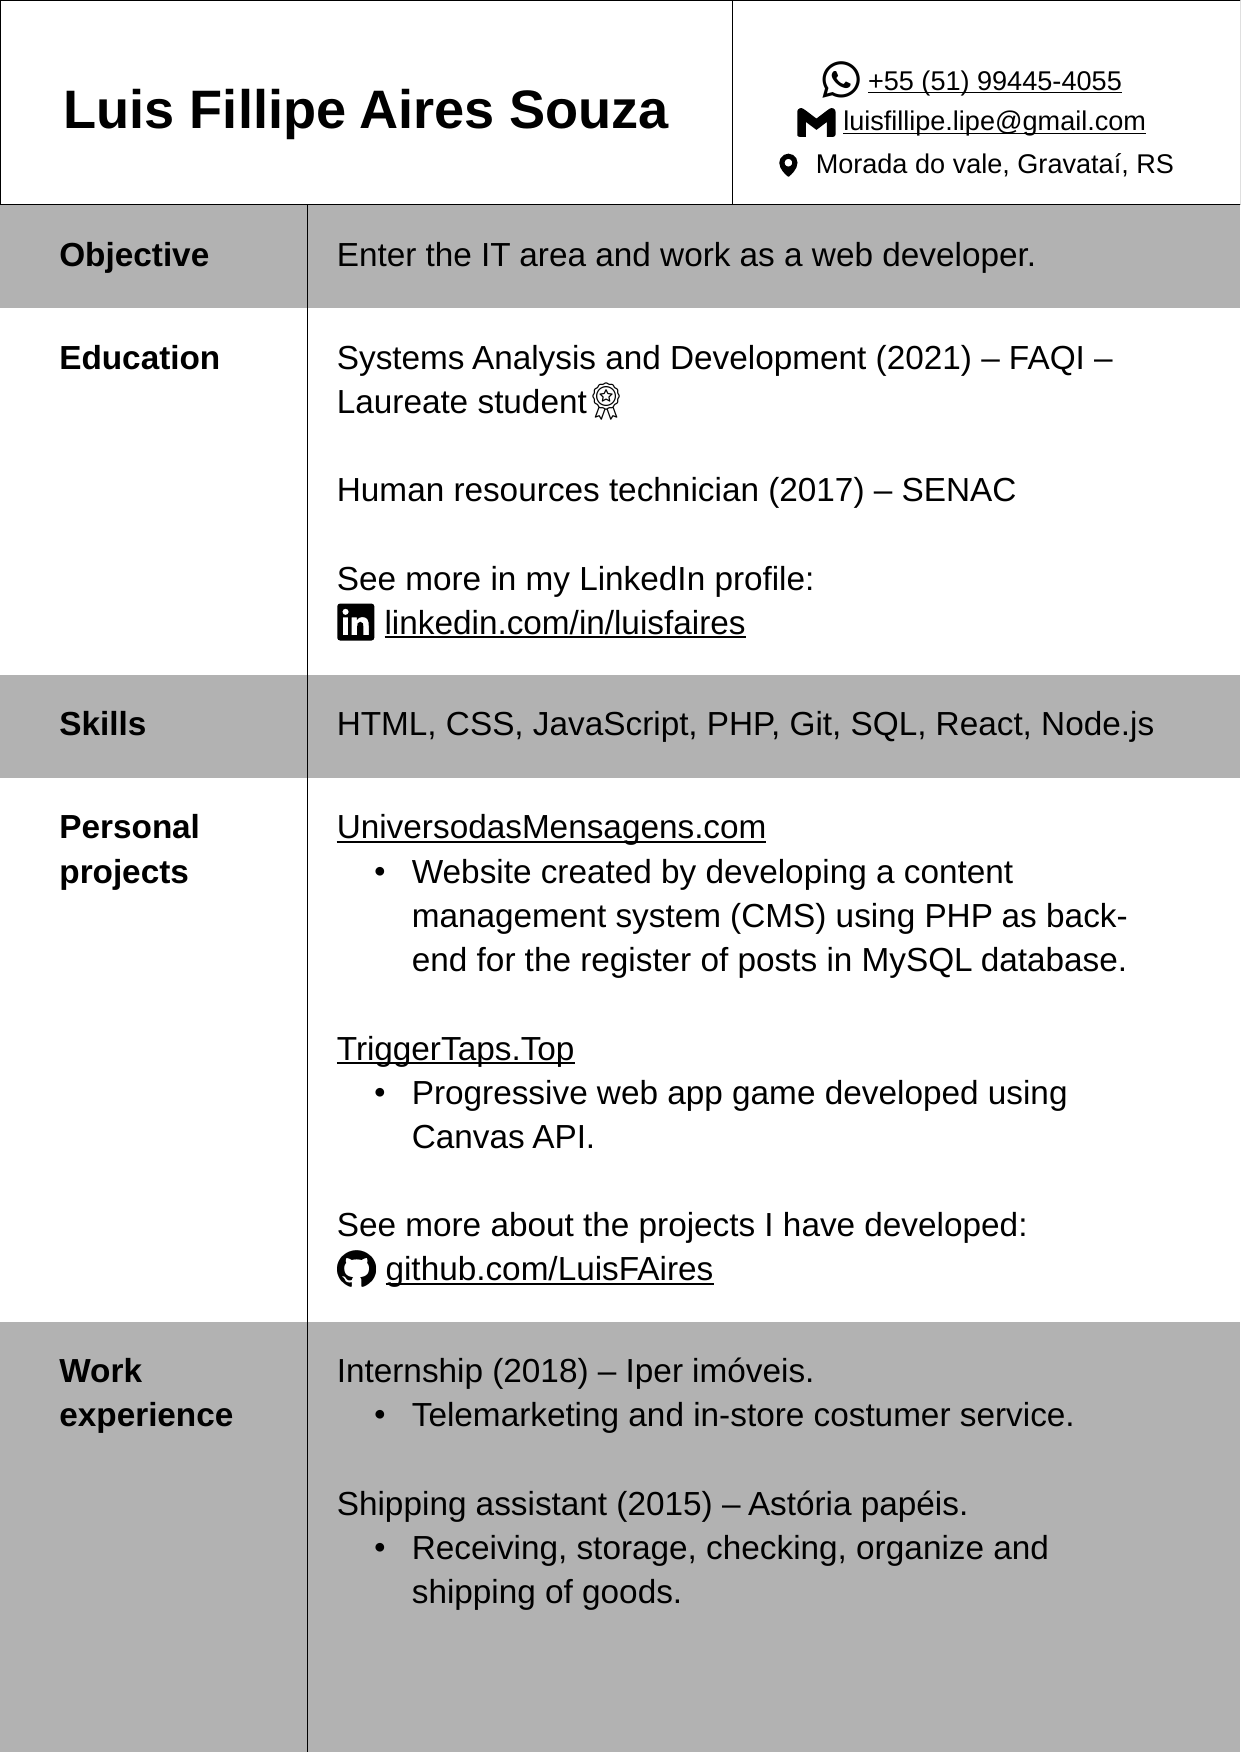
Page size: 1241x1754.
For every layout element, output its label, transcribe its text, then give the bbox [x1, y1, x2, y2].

table_cell Skills [0, 675, 307, 778]
table_cell HTML, CSS, JavaScript, PHP, Git, SQL, React, Node.js [308, 675, 1240, 778]
table_cell Internship (2018) – Iper imóveis. Telemarketing and in-store costumer service. Shipping assistant (2015) – Astória papéis. Receiving, storage, checking, organize and shipping of goods. [308, 1322, 1240, 1752]
table_header +55 (51) 99445-4055 luisfillipe.lipe@gmail.com Morada do vale, Gravataí, RS [733, 1, 1240, 204]
table_cell Systems Analysis and Development (2021) – FAQI – Laureate student Human resources technician (2017) – SENAC See more in my LinkedIn profile: linkedin.com/in/luisfaires [308, 308, 1240, 675]
table_cell UniversodasMensagens.com Website created by developing a content management system (CMS) using PHP as back-end for the register of posts in MySQL database. TriggerTaps.Top Progressive web app game developed using Canvas API. See more about the projects I have developed: github.com/LuisFAires [308, 778, 1240, 1322]
table_header Objective [0, 205, 307, 308]
picture [821, 60, 861, 99]
table_cell Work experience [0, 1322, 307, 1752]
table_cell Personal projects [0, 778, 307, 1322]
table_header Luis Fillipe Aires Souza [1, 1, 732, 204]
table_cell Education [0, 308, 307, 675]
picture [586, 382, 626, 421]
picture [336, 1249, 377, 1288]
table_header Enter the IT area and work as a web developer. [308, 205, 1240, 308]
